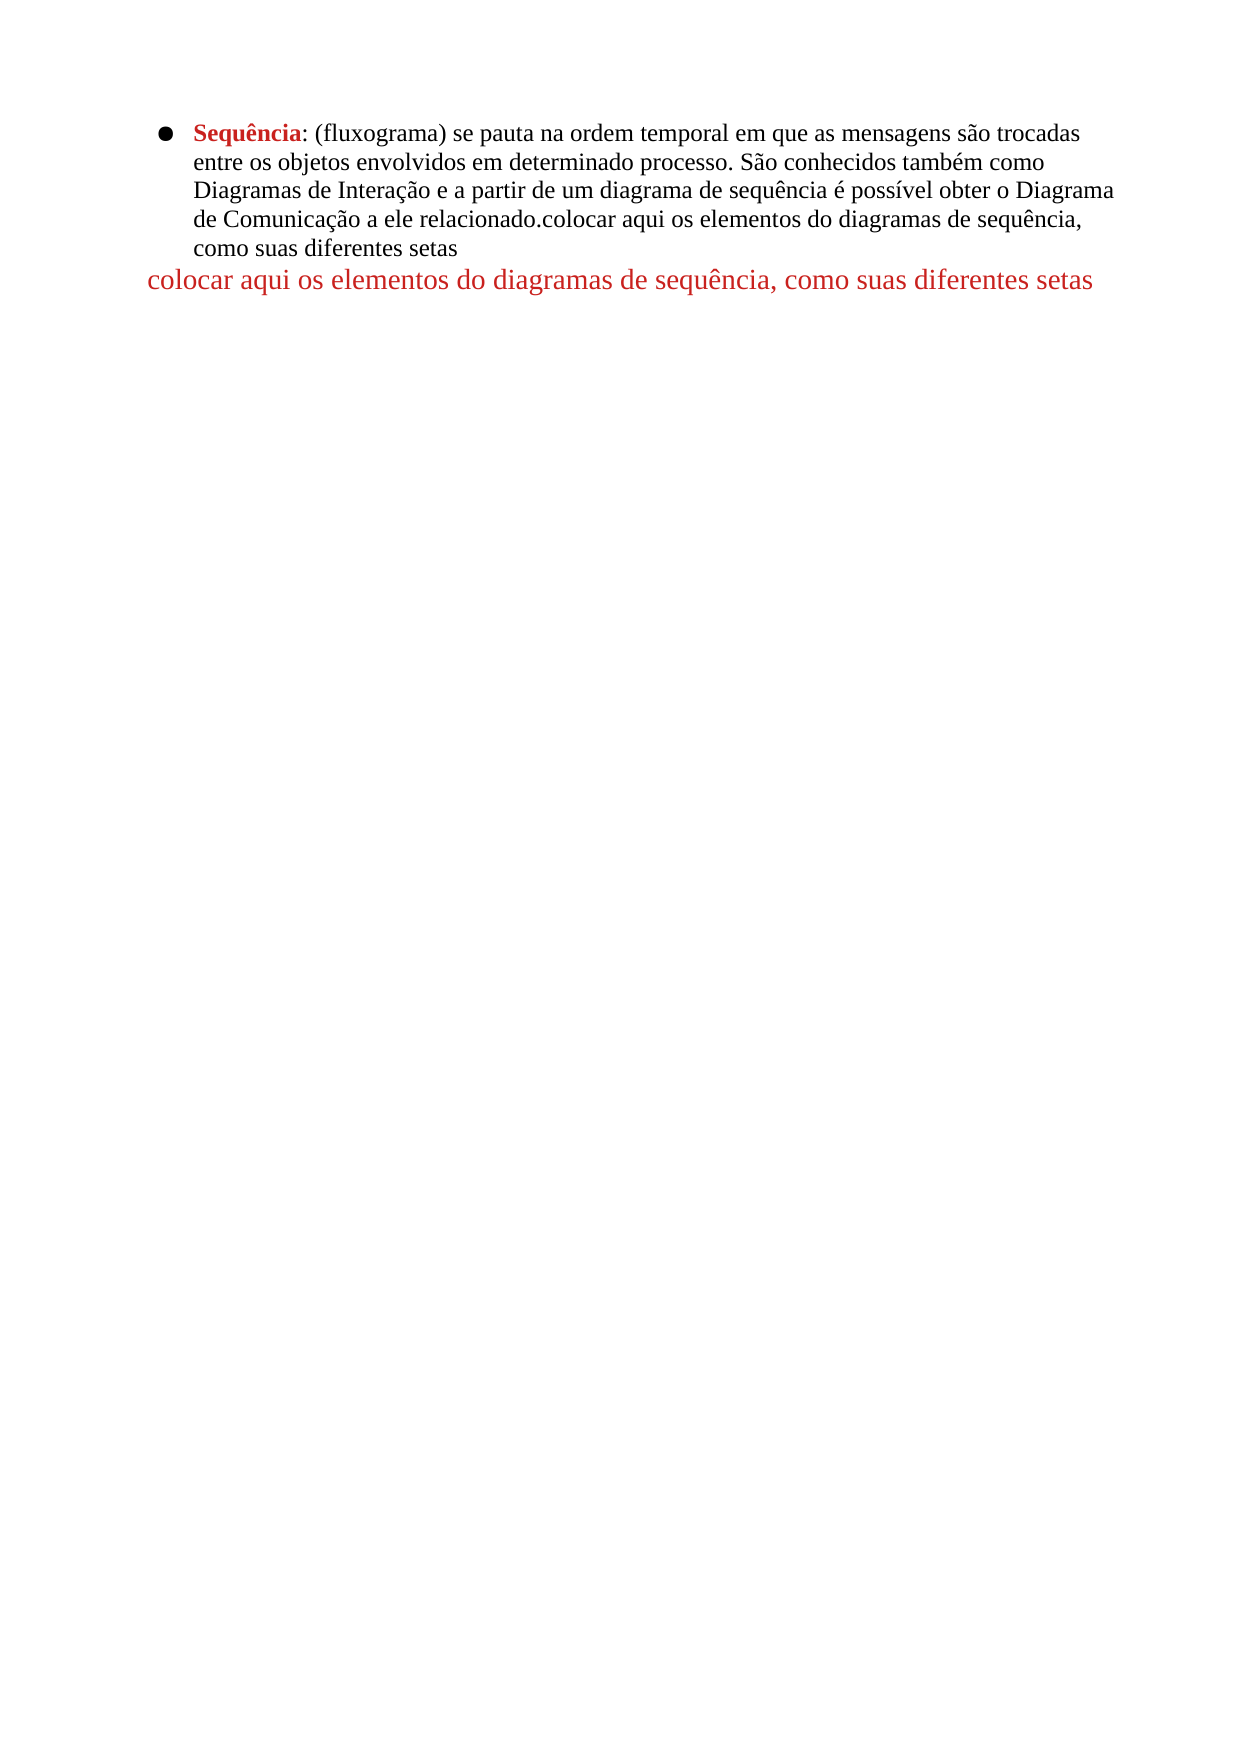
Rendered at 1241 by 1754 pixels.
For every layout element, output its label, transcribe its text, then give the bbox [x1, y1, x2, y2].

list Sequência: (fluxograma) se pauta na ordem temporal em que as mensagens são trocadas entre os objetos envolvidos em determinado processo. São conhecidos também como Diagramas de Interação e a partir de um diagrama de sequência é possível obter o Diagrama de Comunicação a ele relacionado.colocar aqui os elementos do diagramas de sequência, como suas diferentes setas [156, 118, 1122, 262]
text colocar aqui os elementos do diagramas de sequência, como suas diferentes setas [118, 262, 1122, 295]
